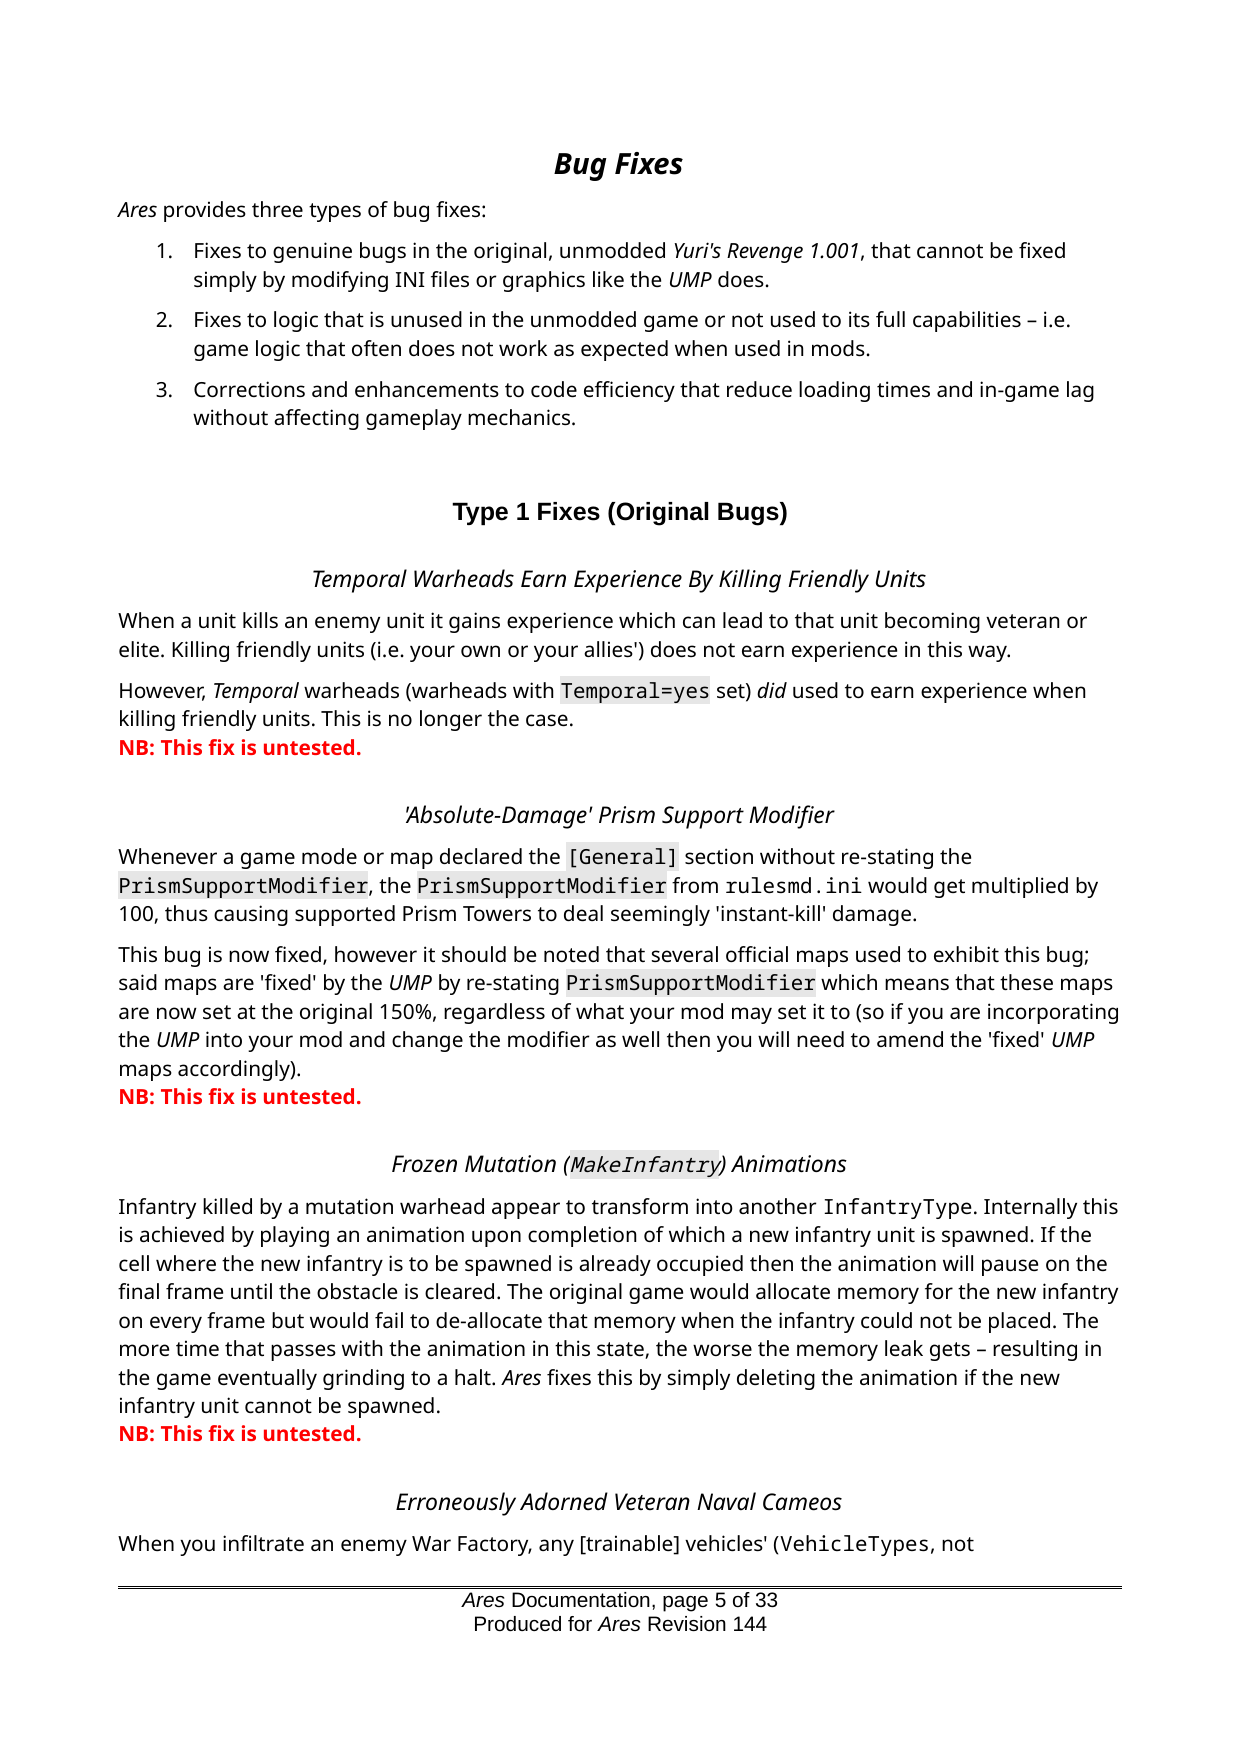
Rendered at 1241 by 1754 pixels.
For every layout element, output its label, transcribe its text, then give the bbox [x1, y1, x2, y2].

text Whenever a game mode or map declared the [General] section without re-stating the PrismSupportModifier, the PrismSupportModifier from rulesmd.ini would get multiplied by 100, thus causing supported Prism Towers to deal seemingly 'instant-kill' damage. [118, 842, 1122, 928]
subtitle Type 1 Fixes (Original Bugs) [118, 497, 1122, 526]
list Fixes to genuine bugs in the original, unmodded Yuri's Revenge 1.001, that cannot be fixed simply by modifying INI files or graphics like the UMP does. [156, 236, 1122, 293]
subtitle Temporal Warheads Earn Experience By Killing Friendly Units [118, 563, 1122, 594]
list Fixes to logic that is unused in the unmodded game or not used to its full capabilities – i.e. game logic that often does not work as expected when used in mods. [156, 306, 1122, 362]
text When you infiltrate an enemy War Factory, any [trainable] vehicles' (VehicleTypes, not [118, 1529, 1122, 1558]
text This bug is now fixed, however it should be noted that several official maps used to exhibit this bug; said maps are 'fixed' by the UMP by re-stating PrismSupportModifier which means that these maps are now set at the original 150%, regardless of what your mod may set it to (so if you are incorporating the UMP into your mod and change the modifier as well then you will need to amend the 'fixed' UMP maps accordingly). NB: This fix is untested. [118, 940, 1122, 1111]
subtitle 'Absolute-Damage' Prism Support Modifier [118, 798, 1122, 830]
list Corrections and enhancements to code efficiency that reduce loading times and in-game lag without affecting gameplay mechanics. [156, 375, 1122, 432]
text Infantry killed by a mutation warhead appear to transform into another InfantryType. Internally this is achieved by playing an animation upon completion of which a new infantry unit is spawned. If the cell where the new infantry is to be spawned is already occupied then the animation will pause on the final frame until the obstacle is cleared. The original game would allocate memory for the new infantry on every frame but would fail to de-allocate that memory when the infantry could not be placed. The more time that passes with the animation in this state, the worse the memory leak gets – resulting in the game eventually grinding to a halt. Ares fixes this by simply deleting the animation if the new infantry unit cannot be spawned. NB: This fix is untested. [118, 1192, 1122, 1448]
text Ares provides three types of bug fixes: [118, 195, 1122, 224]
text When a unit kills an enemy unit it gains experience which can lead to that unit becoming veteran or elite. Killing friendly units (i.e. your own or your allies') does not earn experience in this way. [118, 606, 1122, 663]
subtitle Erroneously Adorned Veteran Naval Cameos [118, 1485, 1122, 1517]
subtitle Frozen Mutation (MakeInfantry) Animations [118, 1148, 1122, 1179]
text However, Temporal warheads (warheads with Temporal=yes set) did used to earn experience when killing friendly units. This is no longer the case. NB: This fix is untested. [118, 676, 1122, 761]
subtitle Bug Fixes [118, 143, 1122, 183]
